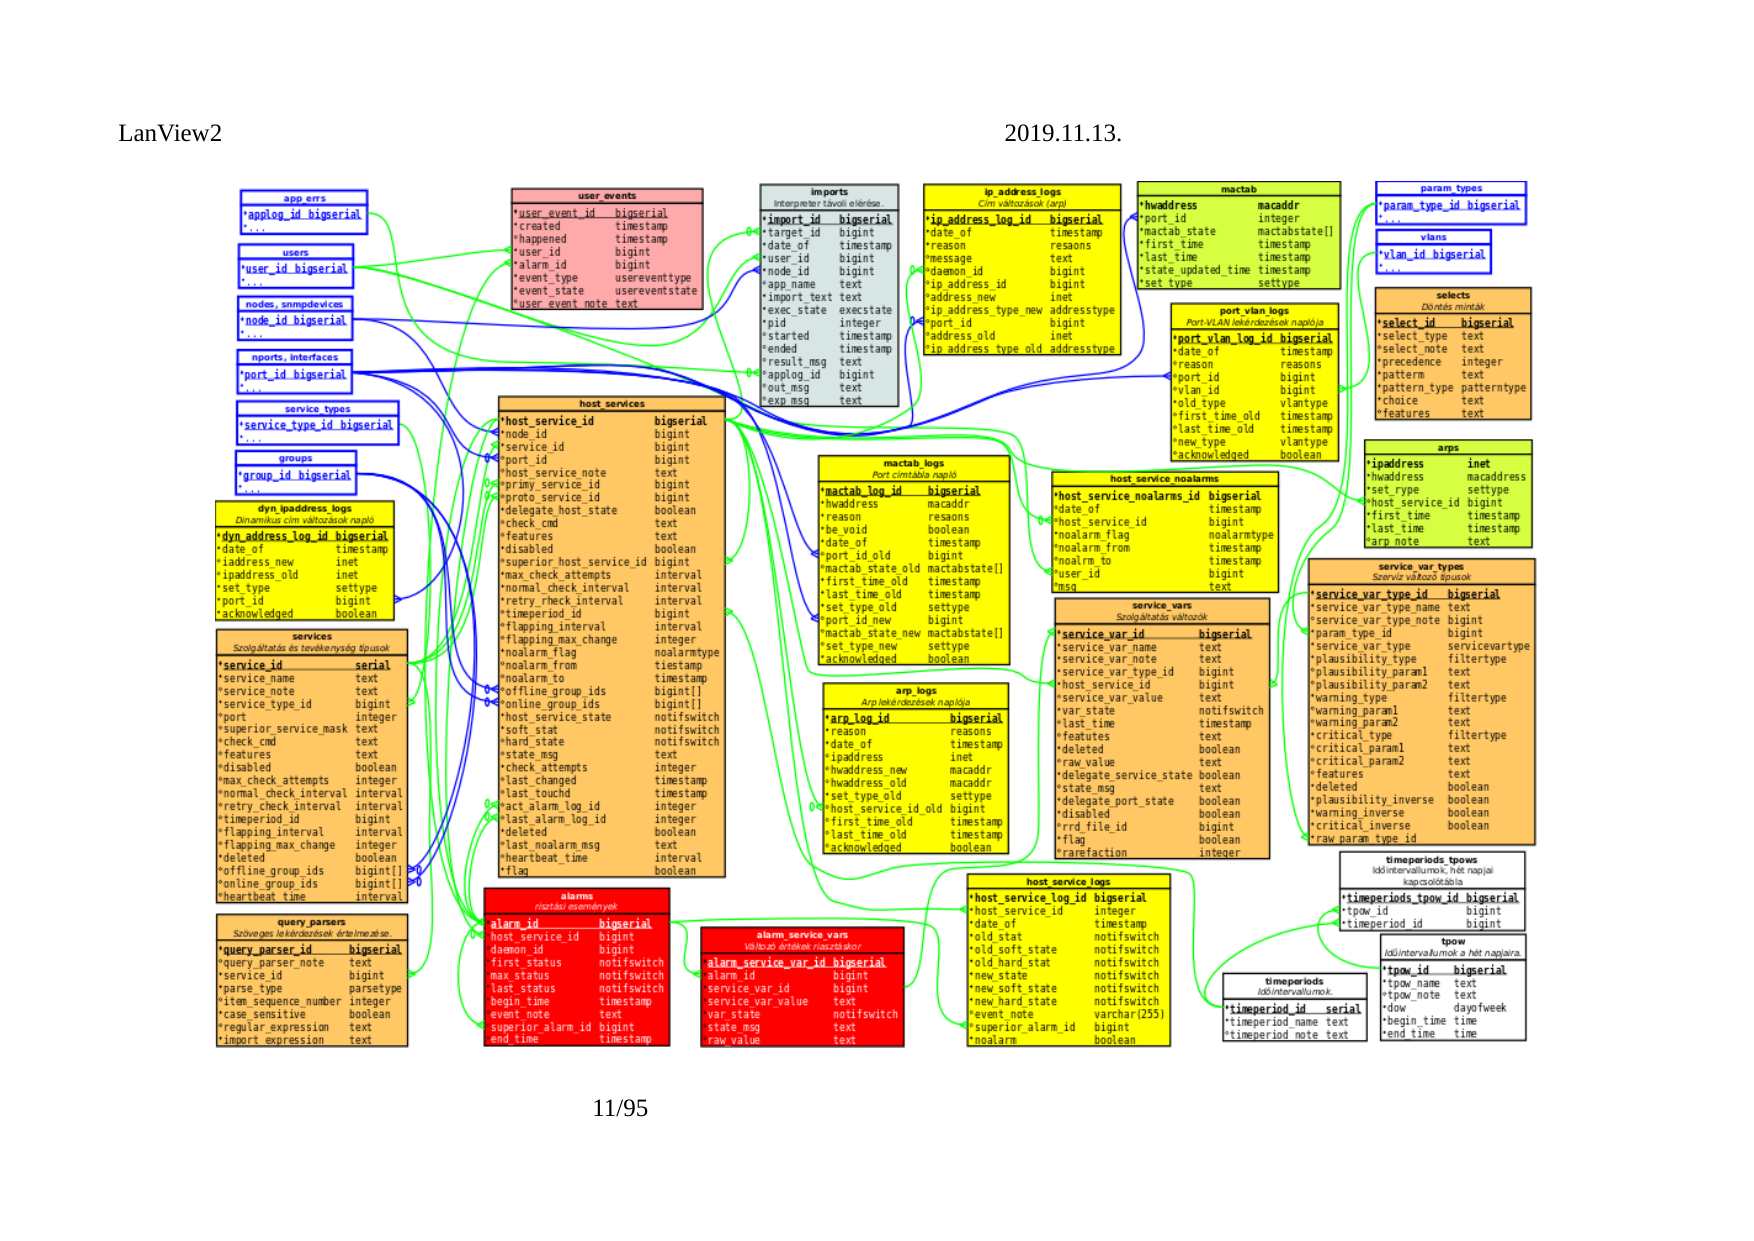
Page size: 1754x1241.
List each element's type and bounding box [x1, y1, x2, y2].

picture [220, 183, 1534, 1047]
